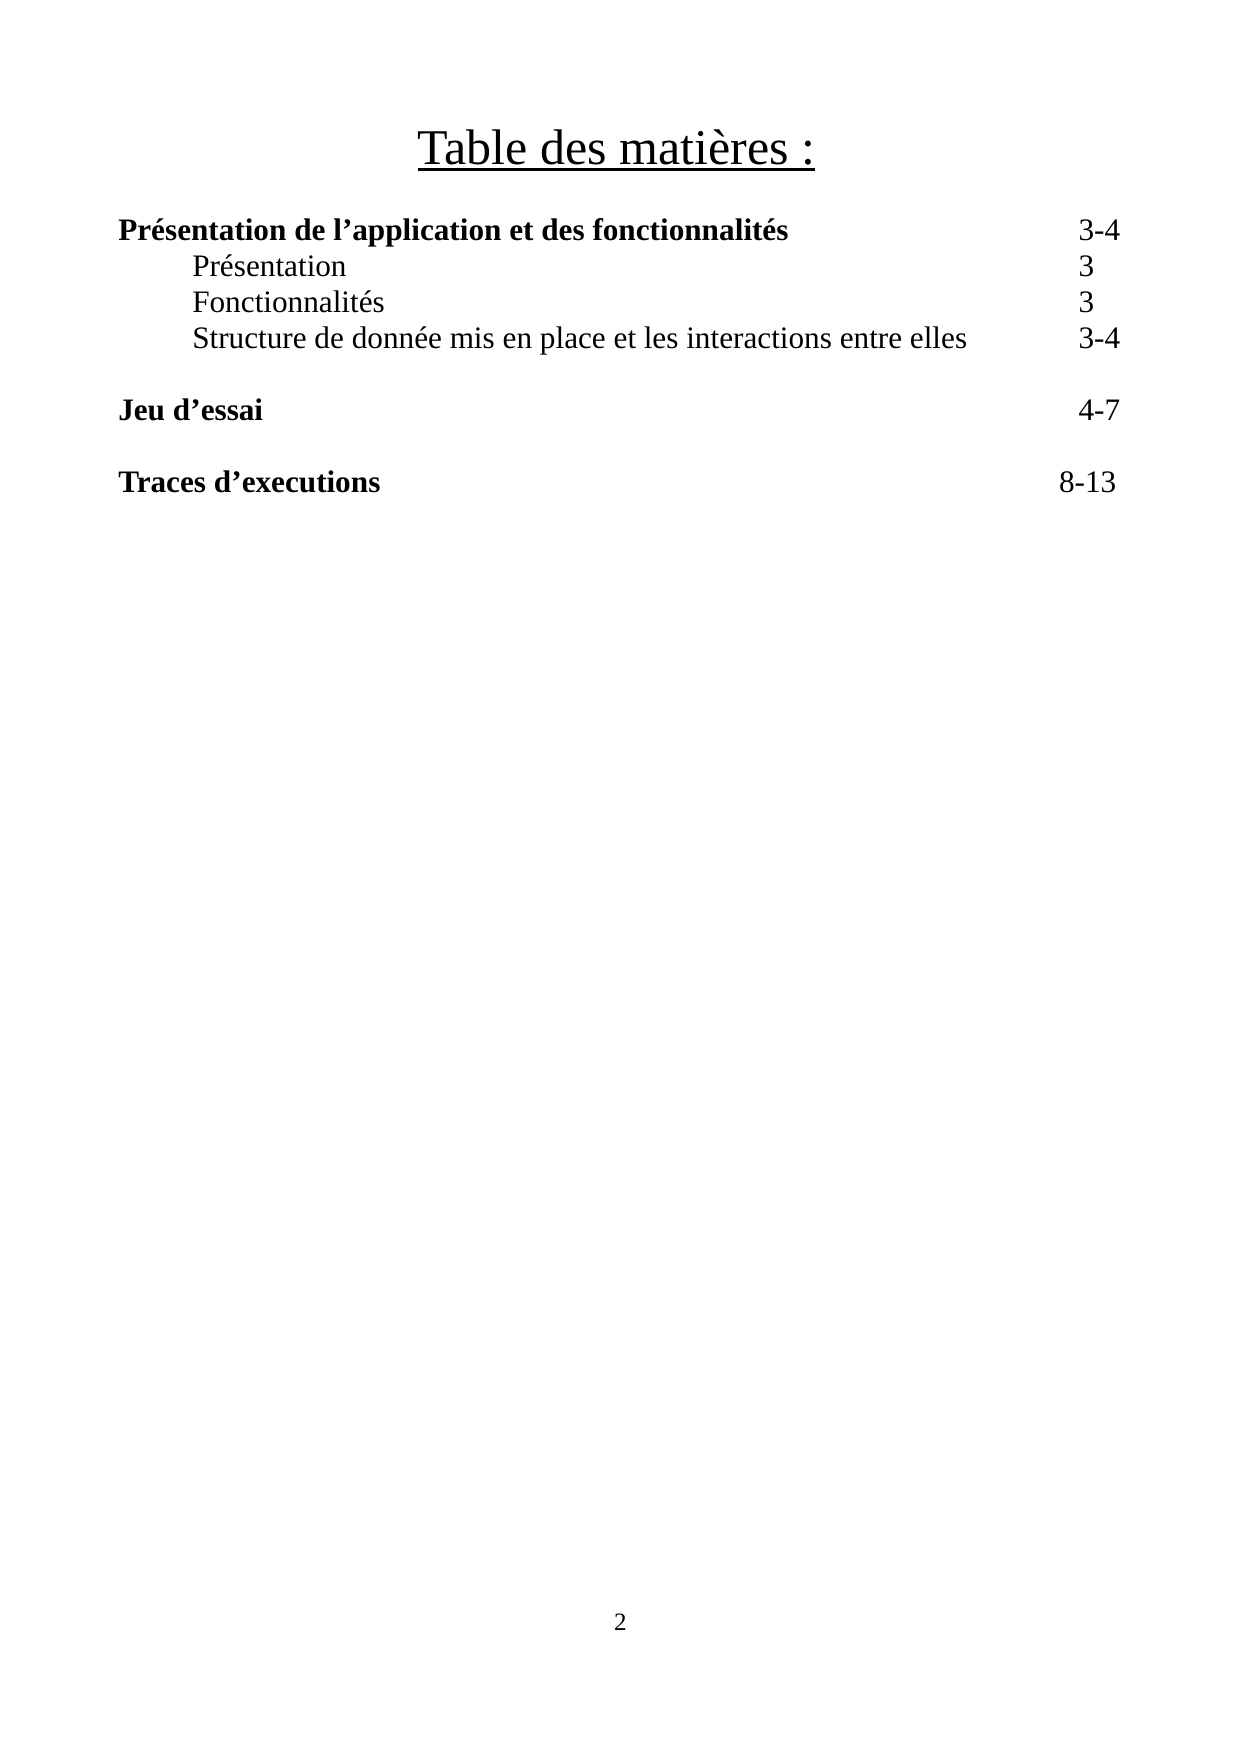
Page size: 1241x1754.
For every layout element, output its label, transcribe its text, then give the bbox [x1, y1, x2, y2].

text Traces d’executions 8-13 [118, 463, 1122, 499]
text Fonctionnalités 3 [118, 283, 1122, 319]
text Structure de donnée mis en place et les interactions entre elles 3-4 [118, 319, 1122, 355]
text Table des matières : [118, 118, 1122, 176]
text Présentation 3 [118, 247, 1122, 283]
text Jeu d’essai 4-7 [118, 391, 1122, 427]
text Présentation de l’application et des fonctionnalités 3-4 [118, 212, 1122, 247]
